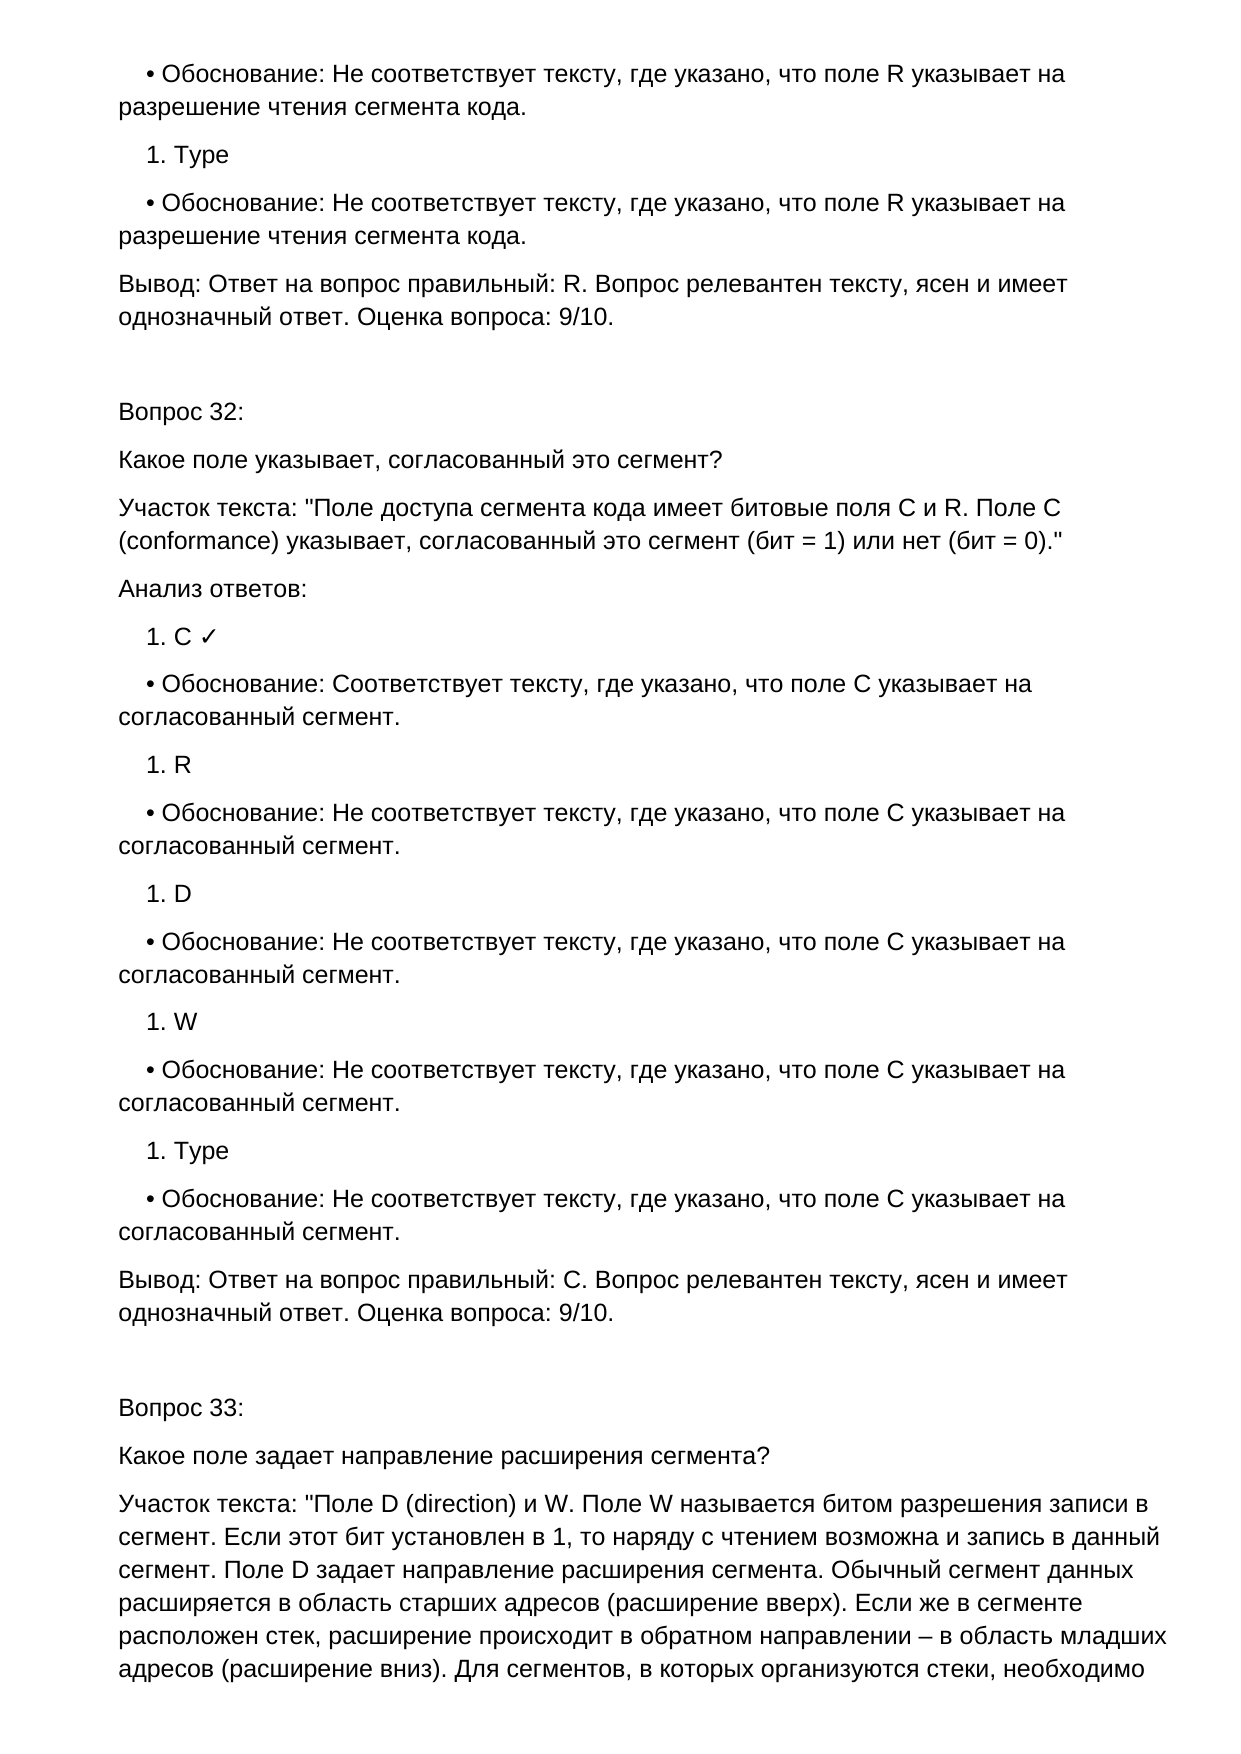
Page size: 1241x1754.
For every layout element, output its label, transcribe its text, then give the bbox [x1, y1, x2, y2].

text 1. C ✓ [118, 621, 1181, 650]
text Анализ ответов: [118, 574, 1181, 602]
text Участок текста: "Поле доступа сегмента кода имеет битовые поля C и R. Поле С (conformance) указывает, согласованный это сегмент (бит = 1) или нет (бит = 0)." [118, 493, 1181, 554]
text 1. W [118, 1007, 1181, 1036]
text 1. Type [118, 1136, 1181, 1165]
text Какое поле задает направление расширения сегмента? [118, 1441, 1181, 1470]
text Вывод: Ответ на вопрос правильный: R. Вопрос релевантен тексту, ясен и имеет однозначный ответ. Оценка вопроса: 9/10. [118, 268, 1181, 330]
text Вопрос 33: [118, 1393, 1181, 1422]
text • Обоснование: Не соответствует тексту, где указано, что поле C указывает на согласованный сегмент. [118, 927, 1181, 988]
text • Обоснование: Не соответствует тексту, где указано, что поле R указывает на разрешение чтения сегмента кода. [118, 188, 1181, 249]
text • Обоснование: Не соответствует тексту, где указано, что поле C указывает на согласованный сегмент. [118, 1184, 1181, 1246]
text 1. Type [118, 140, 1181, 169]
text • Обоснование: Не соответствует тексту, где указано, что поле R указывает на разрешение чтения сегмента кода. [118, 59, 1181, 121]
text Какое поле указывает, согласованный это сегмент? [118, 445, 1181, 474]
text • Обоснование: Не соответствует тексту, где указано, что поле C указывает на согласованный сегмент. [118, 798, 1181, 860]
text • Обоснование: Не соответствует тексту, где указано, что поле C указывает на согласованный сегмент. [118, 1055, 1181, 1117]
text Вывод: Ответ на вопрос правильный: C. Вопрос релевантен тексту, ясен и имеет однозначный ответ. Оценка вопроса: 9/10. [118, 1265, 1181, 1326]
text Вопрос 32: [118, 397, 1181, 426]
text • Обоснование: Соответствует тексту, где указано, что поле C указывает на согласованный сегмент. [118, 669, 1181, 731]
text 1. R [118, 750, 1181, 779]
text 1. D [118, 879, 1181, 907]
text Участок текста: "Поле D (direction) и W. Поле W называется битом разрешения записи в сегмент. Если этот бит установлен в 1, то наряду с чтением возможна и запись в данный сегмент. Поле D задает направление расширения сегмента. Обычный сегмент данных расширяется в область старших адресов (расширение вверх). Если же в сегменте расположен стек, расширение происходит в обратном направлении – в область младших адресов (расширение вниз). Для сегментов, в которых организуются стеки, необходимо [118, 1489, 1181, 1683]
